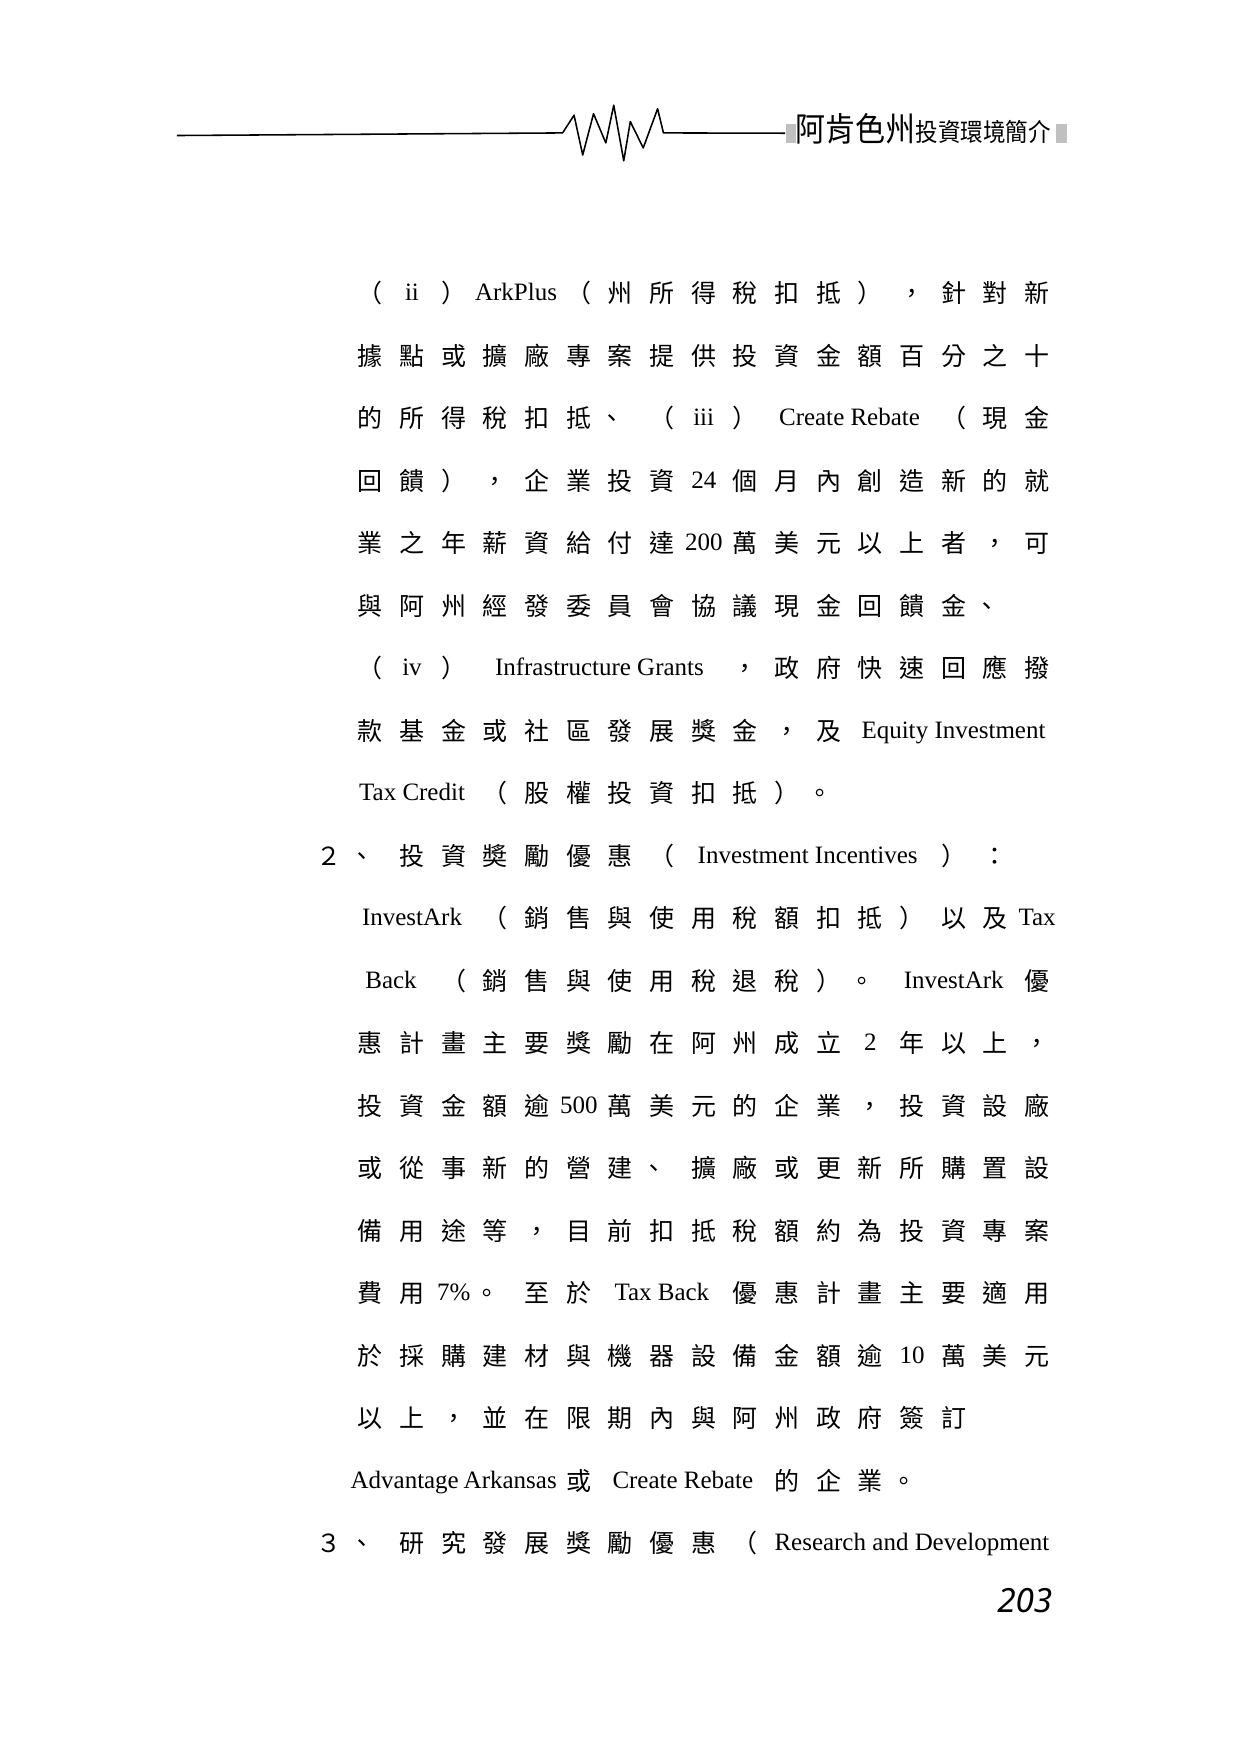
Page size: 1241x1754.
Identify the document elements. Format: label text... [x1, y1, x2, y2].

text （ii）ArkPlus（州所得稅扣抵），針對新據點或擴廠專案提供投資金額百分之十的所得稅扣抵、（iii）Create Rebate（現金回饋），企業投資24個月內創造新的就業之年薪資給付達200萬美元以上者，可與阿州經發委員會協議現金回饋金、（iv）Infrastructure Grants，政府快速回應撥款基金或社區發展獎金，及Equity Investment Tax Credit（股權投資扣抵）。 [281, 250, 1058, 813]
text ３、研究發展獎勵優惠（Research and Development [281, 1500, 1058, 1563]
text ２、投資奬勵優惠（Investment Incentives）：InvestArk（銷售與使用稅額扣抵）以及Tax Back（銷售與使用稅退稅）。InvestArk優惠計畫主要獎勵在阿州成立2年以上，投資金額逾500萬美元的企業，投資設廠或從事新的營建、擴廠或更新所購置設備用途等，目前扣抵稅額約為投資專案費用7%。至於Tax Back優惠計畫主要適用於採購建材與機器設備金額逾10萬美元以上，並在限期內與阿州政府簽訂Advantage Arkansas或Create Rebate的企業。 [281, 813, 1058, 1500]
